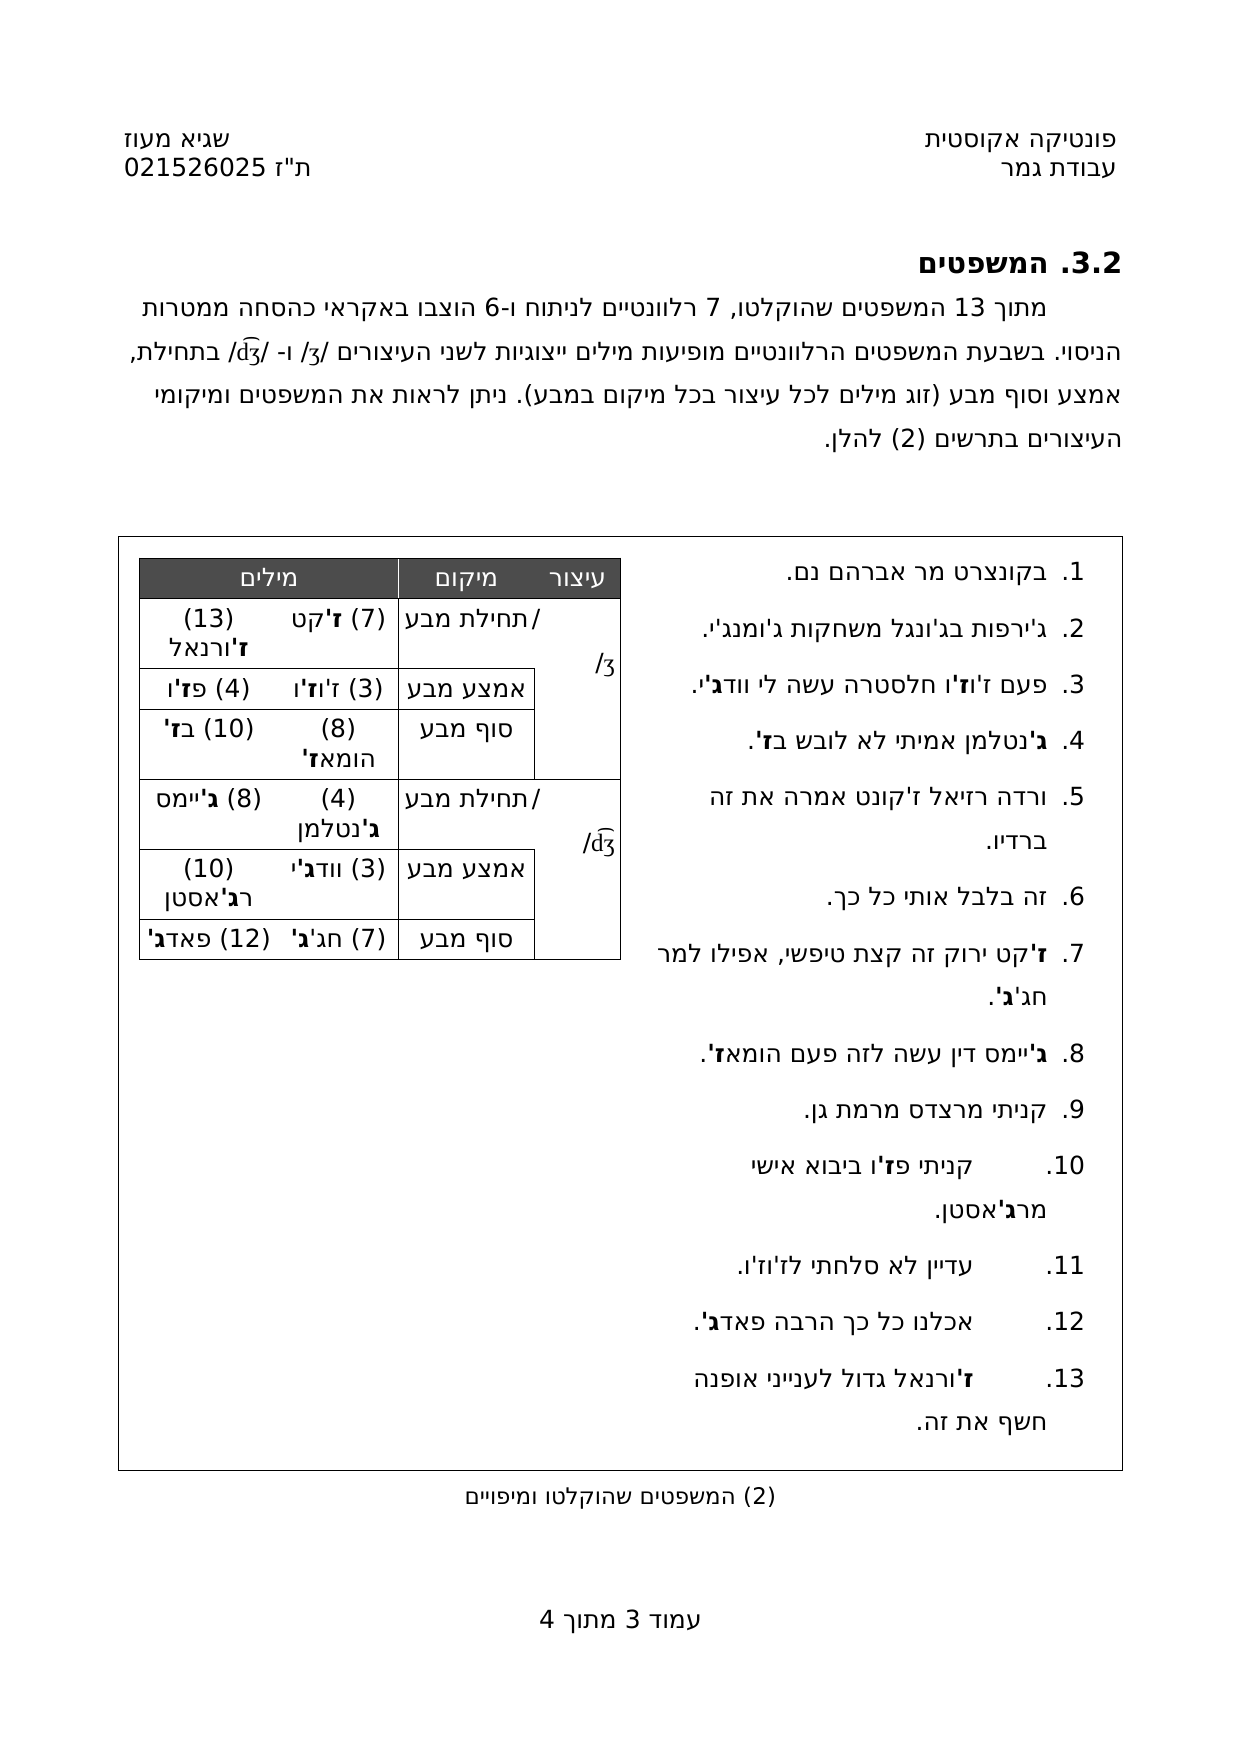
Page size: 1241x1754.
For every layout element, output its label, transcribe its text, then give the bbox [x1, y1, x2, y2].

table_cell (4) פז'ו [140, 669, 278, 709]
text מתוך 13 המשפטים שהוקלטו, 7 רלוונטיים לניתוח ו-6 הוצבו באקראי כהסחה ממטרות הניסוי. בשבעת המשפטים הרלוונטיים מופיעות מילים ייצוגיות לשני העיצורים /ʒ/ ו- /d͡ʒ/ בתחילת, אמצע וסוף מבע (זוג מילים לכל עיצור בכל מיקום במבע). ניתן לראות את המשפטים ומיקומי העיצורים בתרשים (2) להלן. [118, 293, 1122, 454]
table_cell (3) ז'וז'ו [278, 669, 398, 709]
table_cell (13) ז'ורנאל [140, 599, 278, 668]
table_cell תחילת מבע [399, 599, 534, 668]
table_cell (4) ג'נטלמן [278, 780, 398, 849]
table_cell /ʒ/ [534, 599, 620, 779]
table_header מילים [140, 559, 398, 598]
table_header [119, 537, 620, 1470]
table_cell אמצע מבע [399, 669, 534, 709]
table_cell /d͡ʒ/ [534, 780, 620, 959]
table_cell (12) פאדג' [140, 920, 278, 959]
table_cell (7) ז'קט [278, 599, 398, 668]
table_header מיקום [399, 559, 534, 598]
table_header בקונצרט מר אברהם נם. ג'ירפות בג'ונגל משחקות ג'ומנג'י. פעם ז'וז'ו חלסטרה עשה לי וודג'י. ג'נטלמן אמיתי לא לובש בז'. ורדה רזיאל ז'קונט אמרה את זה ברדיו. זה בלבל אותי כל כך. ז'קט ירוק זה קצת טיפשי, אפילו למר חג'ג'. ג'יימס דין עשה לזה פעם הומאז'. קניתי מרצדס מרמת גן. קניתי פז'ו ביבוא אישי מרג'אסטן. עדיין לא סלחתי לז'וז'ו. אכלנו כל כך הרבה פאדג'. ז'ורנאל גדול לענייני אופנה חשף את זה. [620, 537, 1122, 1470]
table_header עיצור [534, 559, 620, 598]
table_cell (10) רג'אסטן [140, 850, 278, 918]
table_cell (3) וודג'י [278, 850, 398, 918]
table_cell (7) חג'ג' [278, 920, 398, 959]
text (2) המשפטים שהוקלטו ומיפויים [118, 1483, 1122, 1509]
table_cell אמצע מבע [399, 850, 534, 918]
subtitle המשפטים [118, 247, 1122, 281]
table_cell תחילת מבע [399, 780, 534, 849]
table_cell (10) בז' [140, 710, 278, 779]
table_cell סוף מבע [399, 710, 534, 779]
table_cell (8) ג'יימס [140, 780, 278, 849]
table_cell סוף מבע [399, 920, 534, 959]
table_cell (8) הומאז' [278, 710, 398, 779]
